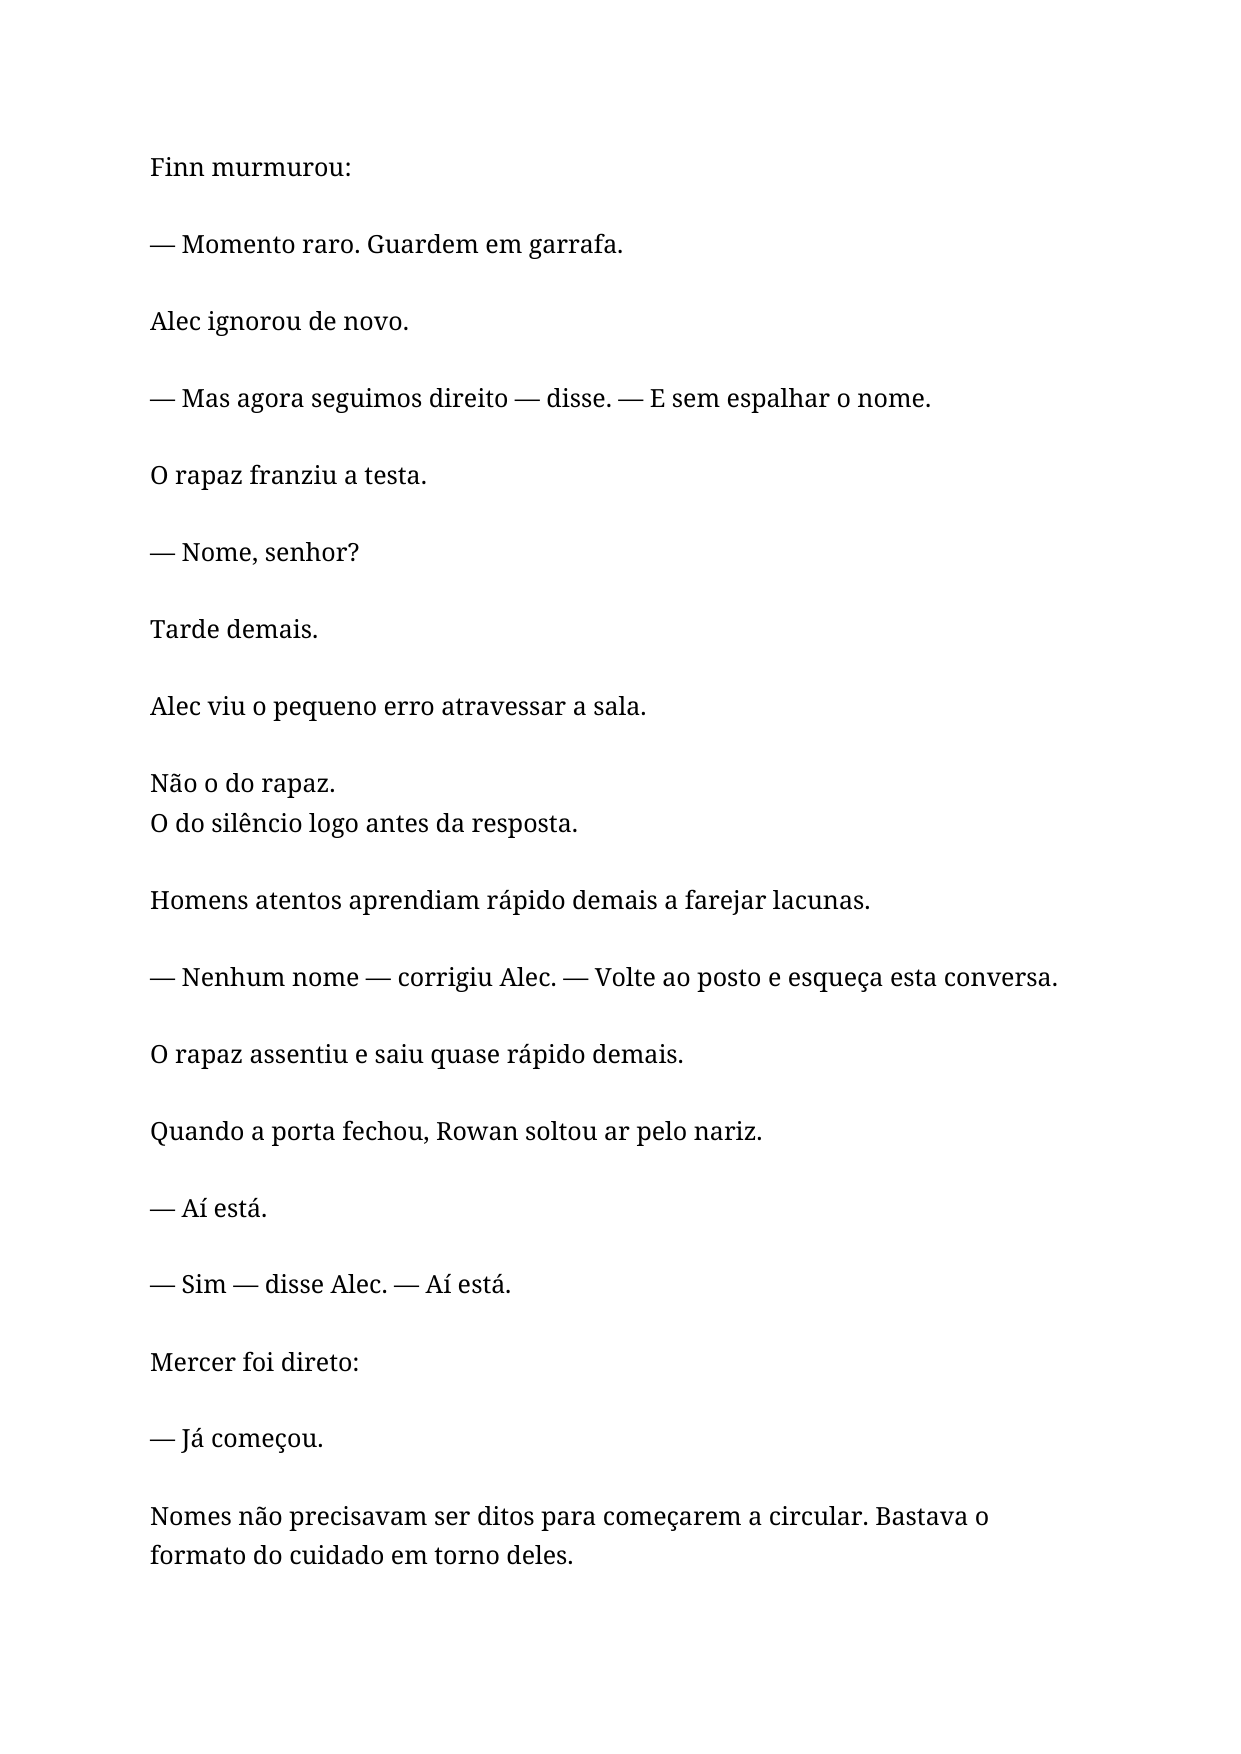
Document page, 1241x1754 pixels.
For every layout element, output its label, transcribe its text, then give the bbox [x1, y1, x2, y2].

text — Mas agora seguimos direito — disse. — E sem espalhar o nome. [150, 381, 1090, 415]
text — Momento raro. Guardem em garrafa. [150, 227, 1090, 261]
text O rapaz franziu a testa. [150, 458, 1090, 492]
text — Aí está. [150, 1190, 1090, 1224]
text Homens atentos aprendiam rápido demais a farejar lacunas. [150, 882, 1090, 916]
text — Nome, senhor? [150, 535, 1090, 569]
text Alec viu o pequeno erro atravessar a sala. [150, 689, 1090, 723]
text — Nenhum nome — corrigiu Alec. — Volte ao posto e esqueça esta conversa. [150, 959, 1090, 993]
text Quando a porta fechou, Rowan soltou ar pelo nariz. [150, 1113, 1090, 1147]
text Tarde demais. [150, 612, 1090, 646]
text Finn murmurou: [150, 150, 1090, 184]
text Alec ignorou de novo. [150, 304, 1090, 338]
text — Sim — disse Alec. — Aí está. [150, 1267, 1090, 1301]
text O rapaz assentiu e saiu quase rápido demais. [150, 1036, 1090, 1070]
text — Já começou. [150, 1421, 1090, 1455]
text Nomes não precisavam ser ditos para começarem a circular. Bastava o formato do cuidado em torno deles. [150, 1498, 1090, 1572]
text Não o do rapaz. O do silêncio logo antes da resposta. [150, 766, 1090, 839]
text Mercer foi direto: [150, 1344, 1090, 1378]
